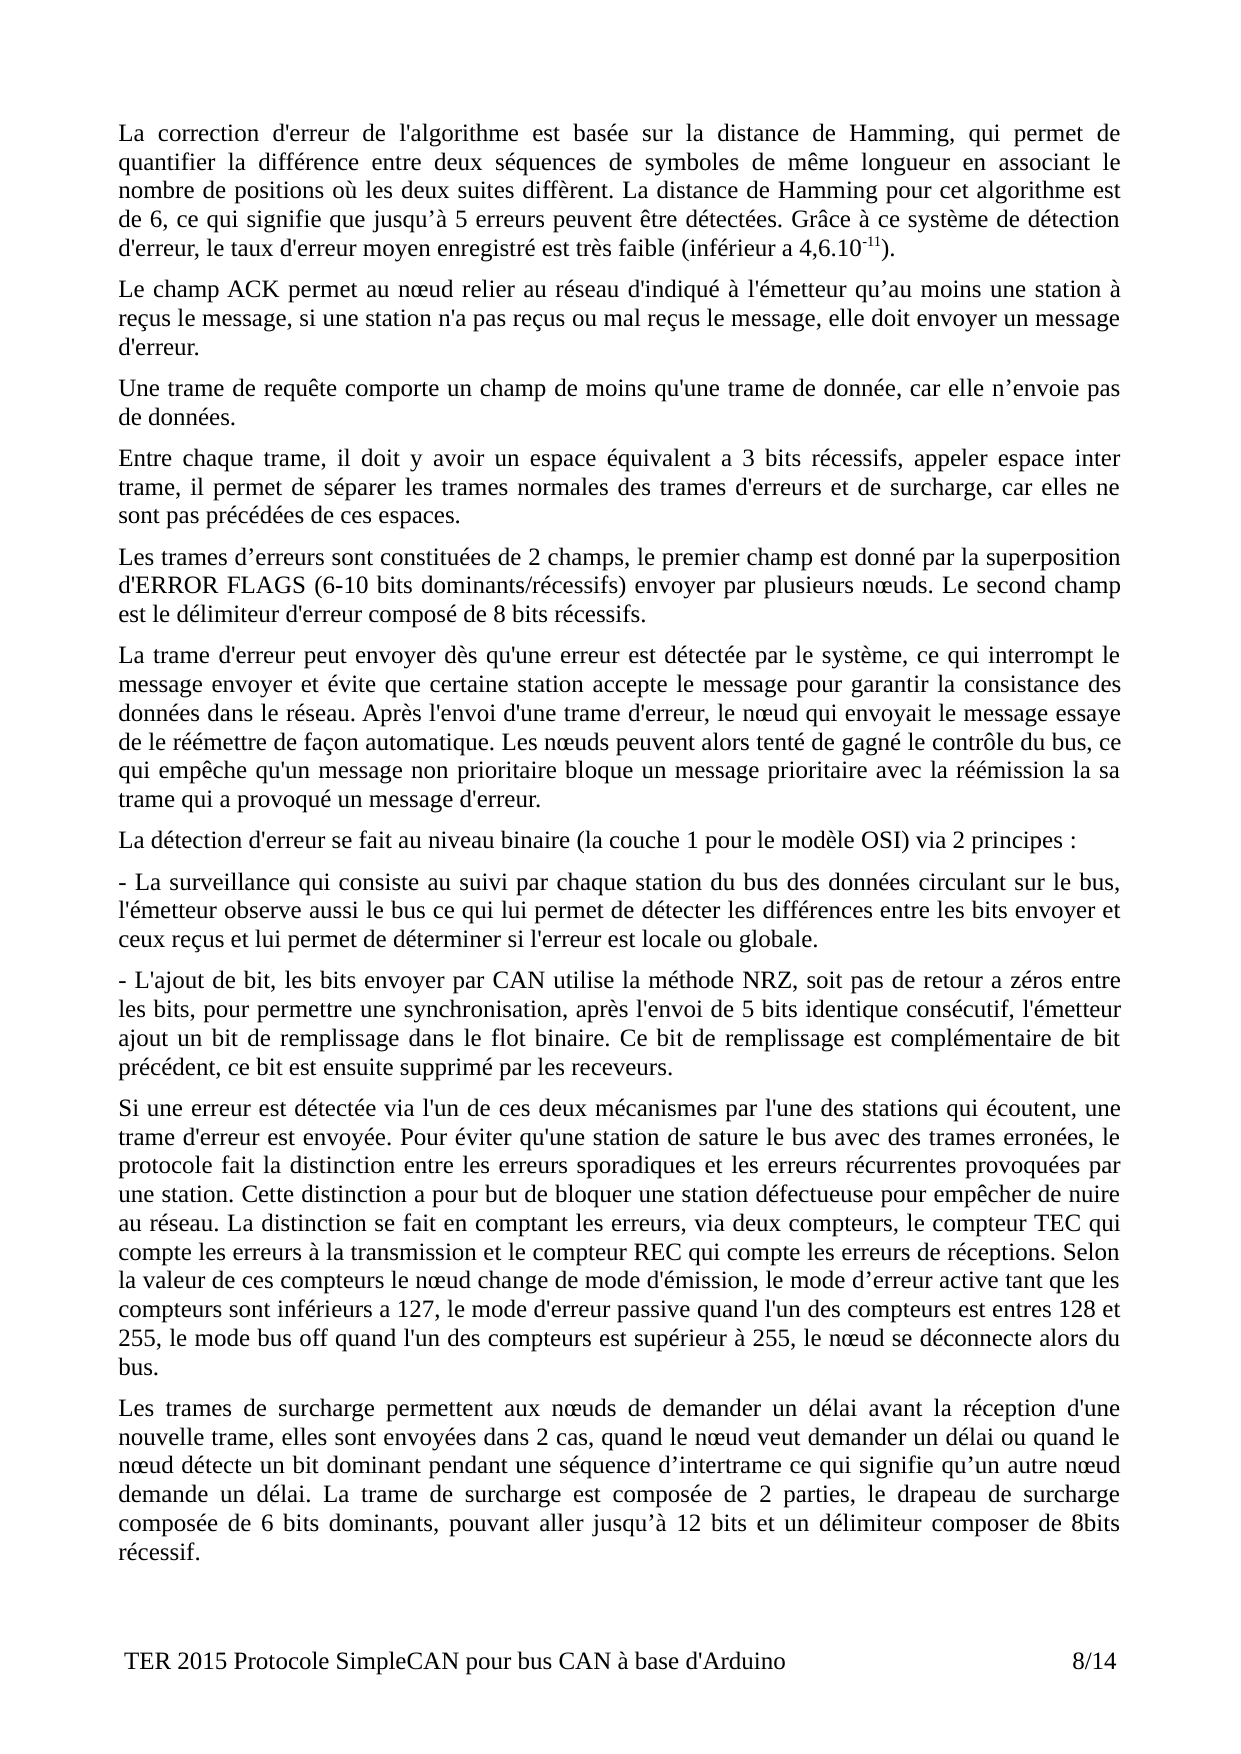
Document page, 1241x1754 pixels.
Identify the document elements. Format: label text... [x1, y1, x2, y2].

text Le champ ACK permet au nœud relier au réseau d'indiqué à l'émetteur qu’au moins une station à reçus le message, si une station n'a pas reçus ou mal reçus le message, elle doit envoyer un message d'erreur. [118, 274, 1122, 361]
text Entre chaque trame, il doit y avoir un espace équivalent a 3 bits récessifs, appeler espace inter trame, il permet de séparer les trames normales des trames d'erreurs et de surcharge, car elles ne sont pas précédées de ces espaces. [118, 443, 1122, 529]
text La détection d'erreur se fait au niveau binaire (la couche 1 pour le modèle OSI) via 2 principes : [118, 826, 1122, 854]
text - La surveillance qui consiste au suivi par chaque station du bus des données circulant sur le bus, l'émetteur observe aussi le bus ce qui lui permet de détecter les différences entre les bits envoyer et ceux reçus et lui permet de déterminer si l'erreur est locale ou globale. [118, 867, 1122, 953]
text La correction d'erreur de l'algorithme est basée sur la distance de Hamming, qui permet de quantifier la différence entre deux séquences de symboles de même longueur en associant le nombre de positions où les deux suites diffèrent. La distance de Hamming pour cet algorithme est de 6, ce qui signifie que jusqu’à 5 erreurs peuvent être détectées. Grâce à ce système de détection d'erreur, le taux d'erreur moyen enregistré est très faible (inférieur a 4,6.10-11). [118, 118, 1122, 262]
text - L'ajout de bit, les bits envoyer par CAN utilise la méthode NRZ, soit pas de retour a zéros entre les bits, pour permettre une synchronisation, après l'envoi de 5 bits identique consécutif, l'émetteur ajout un bit de remplissage dans le flot binaire. Ce bit de remplissage est complémentaire de bit précédent, ce bit est ensuite supprimé par les receveurs. [118, 966, 1122, 1081]
text La trame d'erreur peut envoyer dès qu'une erreur est détectée par le système, ce qui interrompt le message envoyer et évite que certaine station accepte le message pour garantir la consistance des données dans le réseau. Après l'envoi d'une trame d'erreur, le nœud qui envoyait le message essaye de le réémettre de façon automatique. Les nœuds peuvent alors tenté de gagné le contrôle du bus, ce qui empêche qu'un message non prioritaire bloque un message prioritaire avec la réémission la sa trame qui a provoqué un message d'erreur. [118, 641, 1122, 813]
text Une trame de requête comporte un champ de moins qu'une trame de donnée, car elle n’envoie pas de données. [118, 373, 1122, 431]
text Si une erreur est détectée via l'un de ces deux mécanismes par l'une des stations qui écoutent, une trame d'erreur est envoyée. Pour éviter qu'une station de sature le bus avec des trames erronées, le protocole fait la distinction entre les erreurs sporadiques et les erreurs récurrentes provoquées par une station. Cette distinction a pour but de bloquer une station défectueuse pour empêcher de nuire au réseau. La distinction se fait en comptant les erreurs, via deux compteurs, le compteur TEC qui compte les erreurs à la transmission et le compteur REC qui compte les erreurs de réceptions. Selon la valeur de ces compteurs le nœud change de mode d'émission, le mode d’erreur active tant que les compteurs sont inférieurs a 127, le mode d'erreur passive quand l'un des compteurs est entres 128 et 255, le mode bus off quand l'un des compteurs est supérieur à 255, le nœud se déconnecte alors du bus. [118, 1093, 1122, 1381]
text Les trames d’erreurs sont constituées de 2 champs, le premier champ est donné par la superposition d'ERROR FLAGS (6-10 bits dominants/récessifs) envoyer par plusieurs nœuds. Le second champ est le délimiteur d'erreur composé de 8 bits récessifs. [118, 542, 1122, 628]
text Les trames de surcharge permettent aux nœuds de demander un délai avant la réception d'une nouvelle trame, elles sont envoyées dans 2 cas, quand le nœud veut demander un délai ou quand le nœud détecte un bit dominant pendant une séquence d’intertrame ce qui signifie qu’un autre nœud demande un délai. La trame de surcharge est composée de 2 parties, le drapeau de surcharge composée de 6 bits dominants, pouvant aller jusqu’à 12 bits et un délimiteur composer de 8bits récessif. [118, 1393, 1122, 1566]
